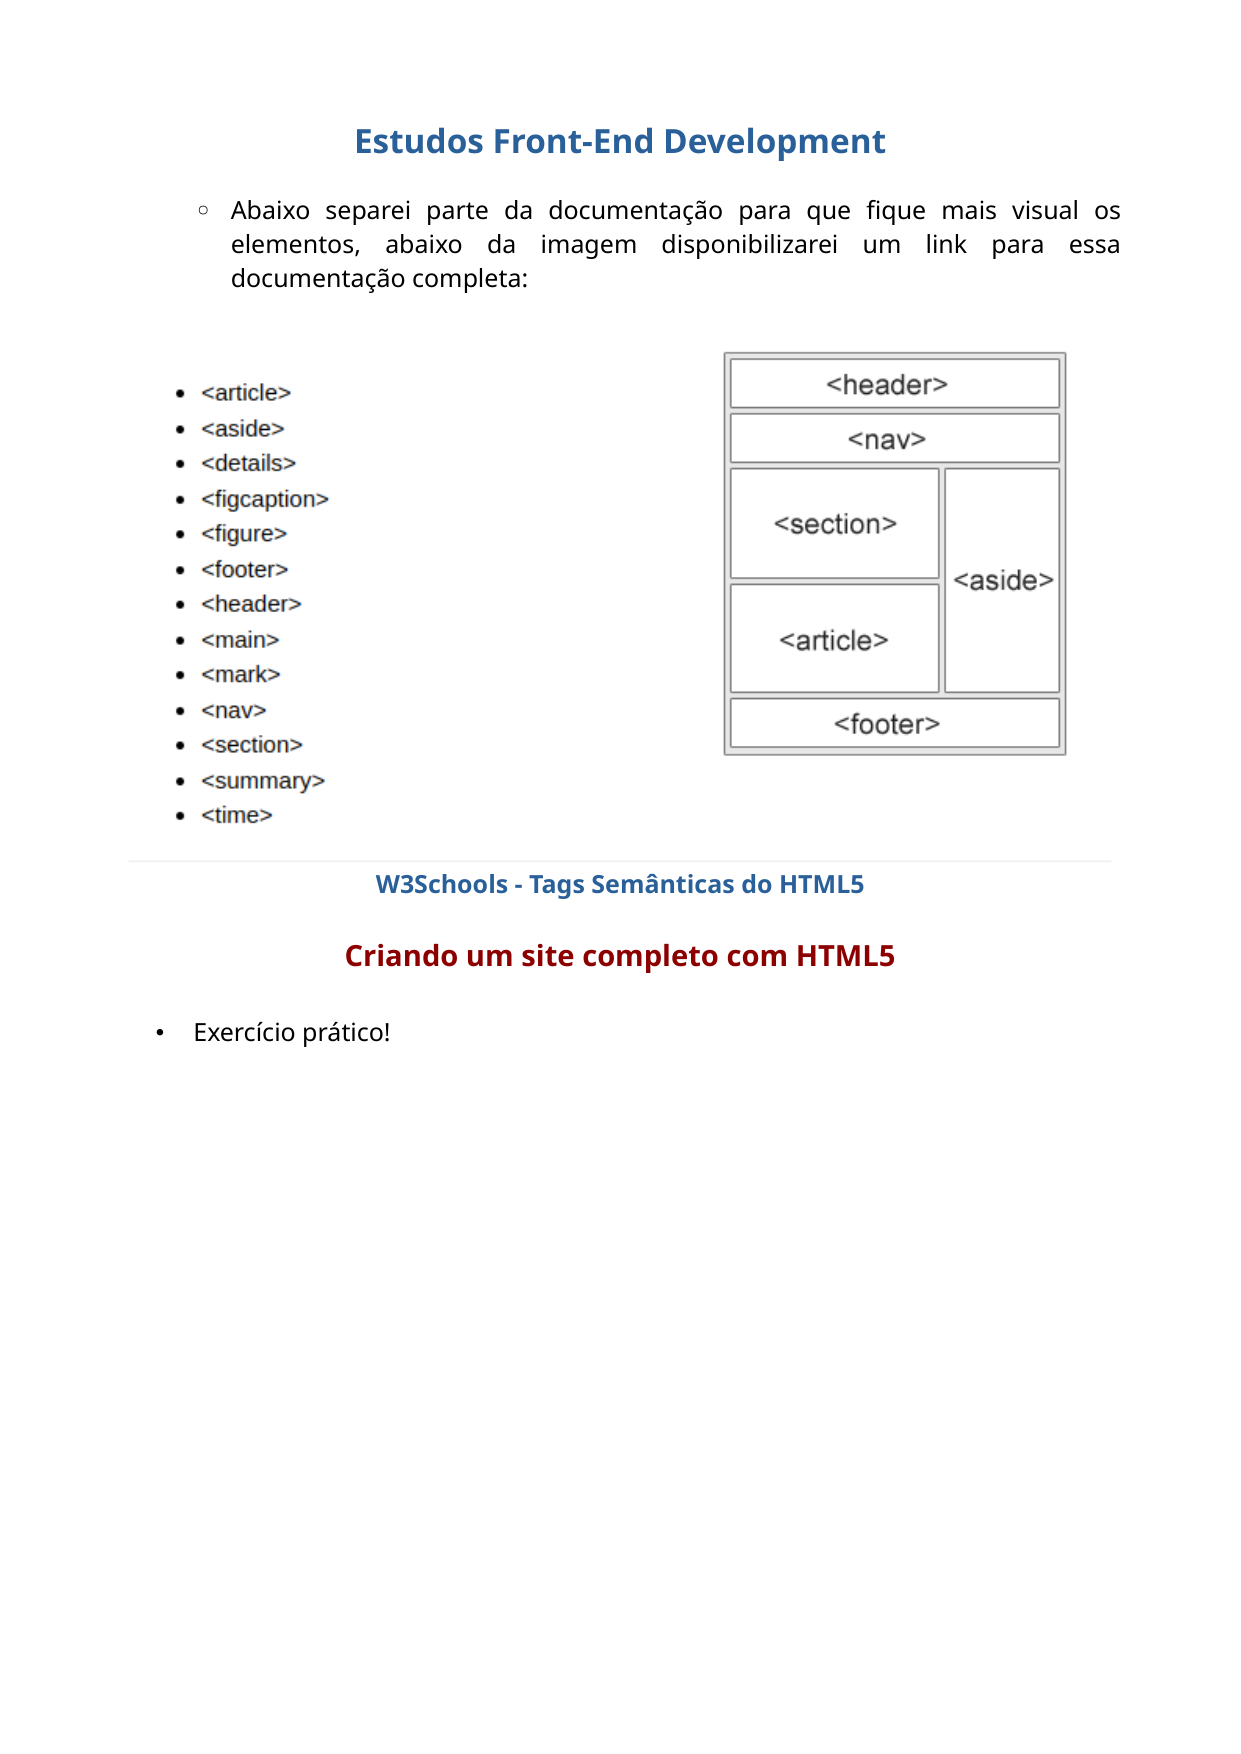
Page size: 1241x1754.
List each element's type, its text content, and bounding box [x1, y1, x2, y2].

list Abaixo separei parte da documentação para que fique mais visual os elementos, abaixo da imagem disponibilizarei um link para essa documentação completa: [193, 193, 1122, 295]
text W3Schools - Tags Semânticas do HTML5 [118, 867, 1122, 901]
list Exercício prático! [156, 1014, 1122, 1049]
text Criando um site completo com HTML5 [118, 935, 1122, 975]
picture [128, 332, 1112, 867]
